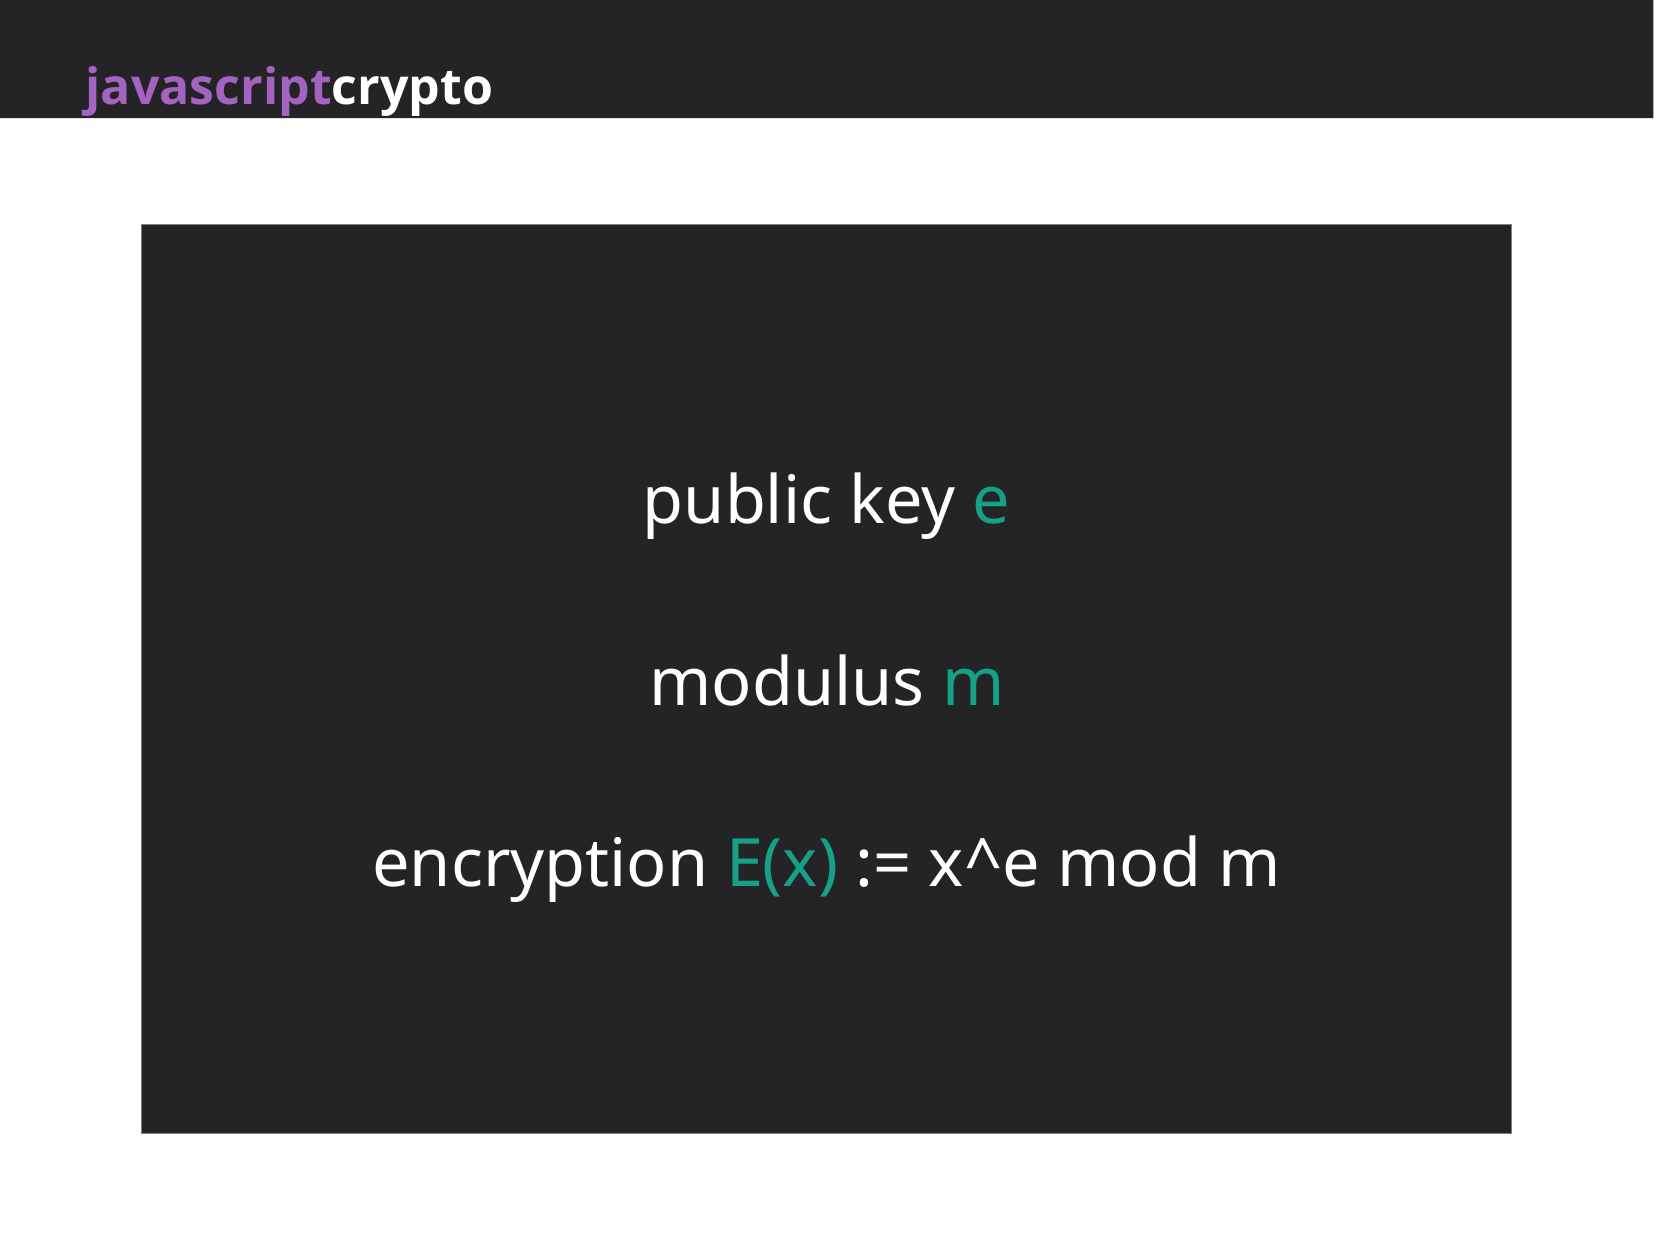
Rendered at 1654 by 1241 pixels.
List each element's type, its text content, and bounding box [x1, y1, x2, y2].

text_box public key e modulus m encryption E(x) := x^e mod m [141, 224, 1512, 1134]
text_box [0, 0, 1654, 119]
text_box javascriptcrypto [70, 43, 544, 119]
